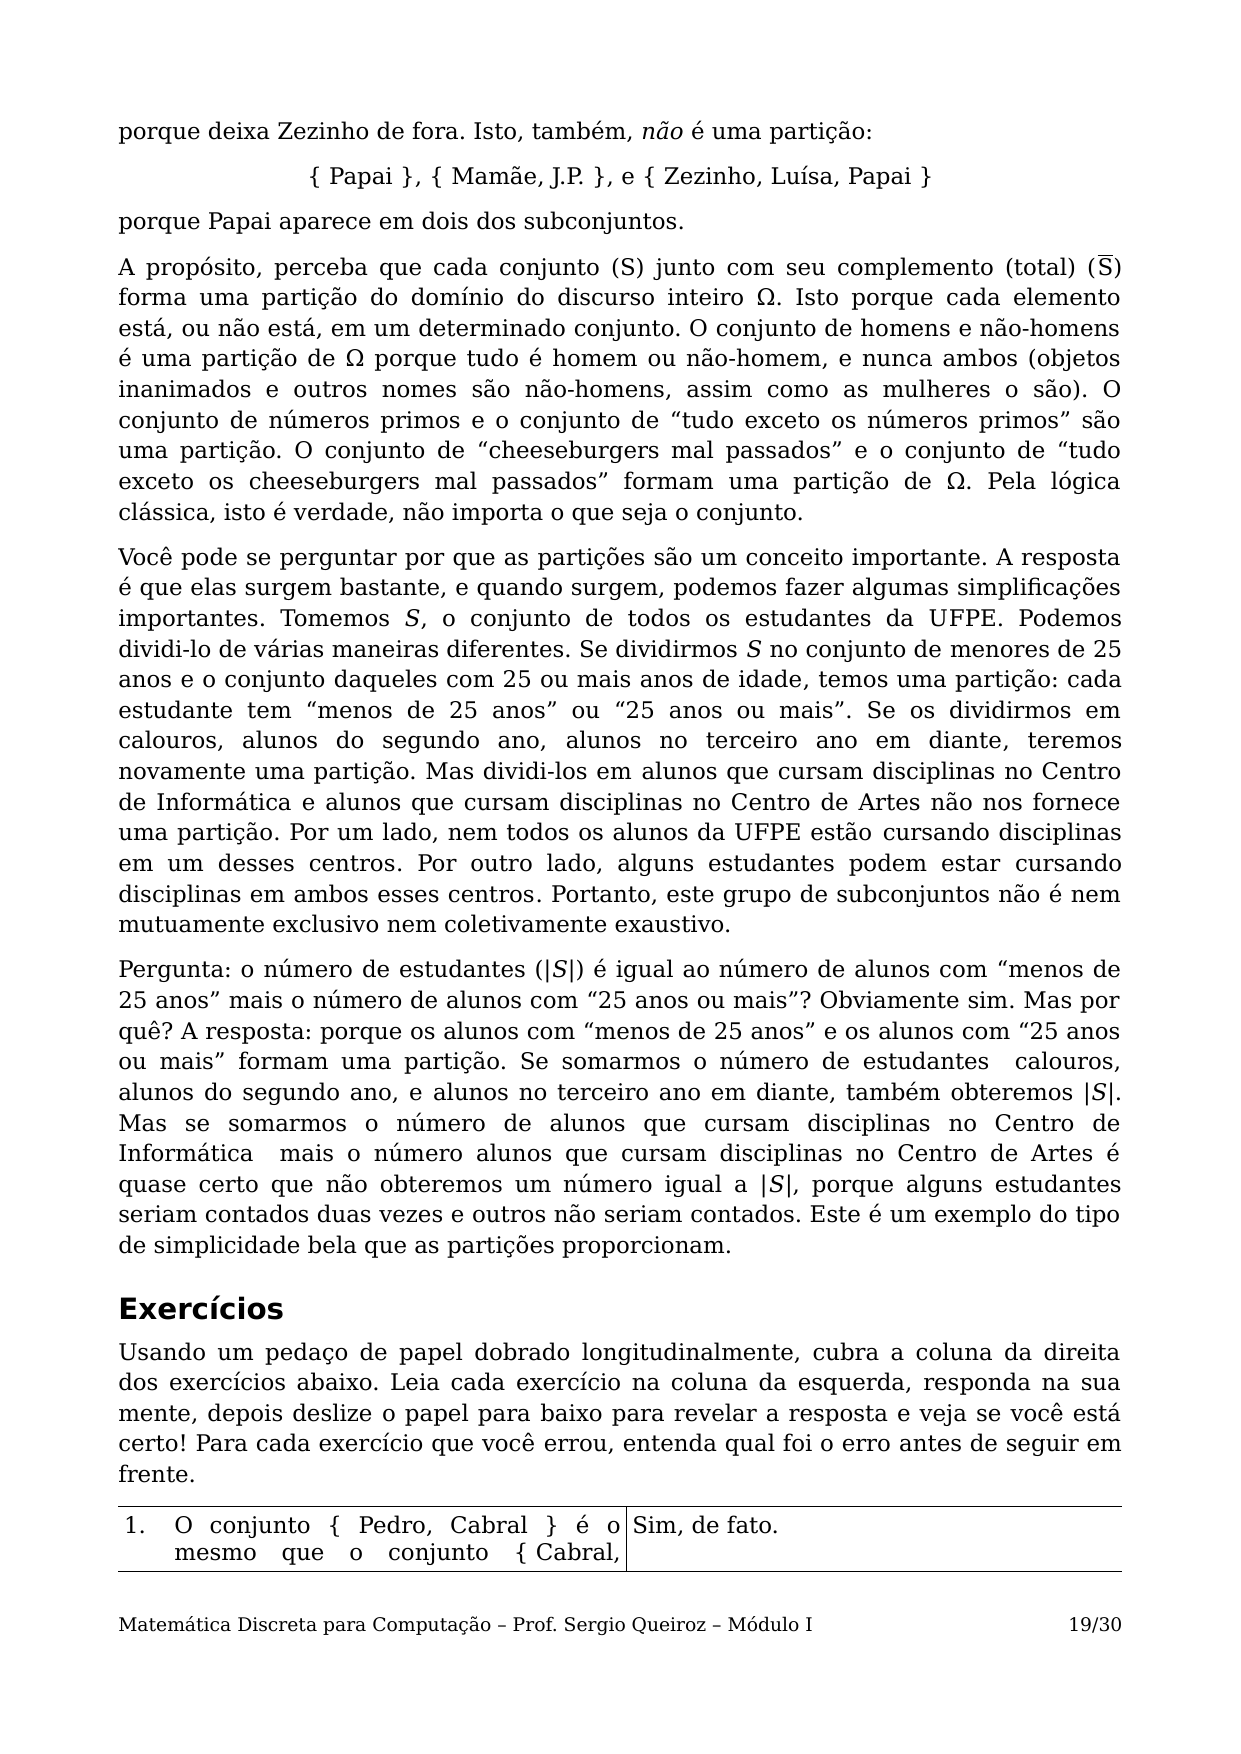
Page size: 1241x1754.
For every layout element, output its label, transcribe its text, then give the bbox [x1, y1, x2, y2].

text A propósito, perceba que cada conjunto (S) junto com seu complemento (total) (S) forma uma partição do domínio do discurso inteiro Ω. Isto porque cada elemento está, ou não está, em um determinado conjunto. O conjunto de homens e não-homens é uma partição de Ω porque tudo é homem ou não-homem, e nunca ambos (objetos inanimados e outros nomes são não-homens, assim como as mulheres o são). O conjunto de números primos e o conjunto de “tudo exceto os números primos” são uma partição. O conjunto de “cheeseburgers mal passados” e o conjunto de “tudo exceto os cheeseburgers mal passados” formam uma partição de Ω. Pela lógica clássica, isto é verdade, não importa o que seja o conjunto. [118, 254, 1122, 525]
table_header Sim, de fato. [627, 1507, 1122, 1571]
text { Papai }, { Mamãe, J.P. }, e { Zezinho, Luísa, Papai } [118, 163, 1122, 190]
subtitle Exercícios [118, 1292, 1122, 1326]
table_header 1. [118, 1507, 168, 1571]
text porque Papai aparece em dois dos subconjuntos. [118, 208, 1122, 235]
text Pergunta: o número de estudantes (|S|) é igual ao número de alunos com “menos de 25 anos” mais o número de alunos com “25 anos ou mais”? Obviamente sim. Mas por quê? A resposta: porque os alunos com “menos de 25 anos” e os alunos com “25 anos ou mais” formam uma partição. Se somarmos o número de estudantes calouros, alunos do segundo ano, e alunos no terceiro ano em diante, também obteremos |S|. Mas se somarmos o número de alunos que cursam disciplinas no Centro de Informática mais o número alunos que cursam disciplinas no Centro de Artes é quase certo que não obteremos um número igual a |S|, porque alguns estudantes seriam contados duas vezes e outros não seriam contados. Este é um exemplo do tipo de simplicidade bela que as partições proporcionam. [118, 957, 1122, 1259]
text porque deixa Zezinho de fora. Isto, também, não é uma partição: [118, 118, 1122, 145]
table_header O conjunto { Pedro, Cabral } é o mesmo que o conjunto { Cabral, [168, 1507, 626, 1571]
text Você pode se perguntar por que as partições são um conceito importante. A resposta é que elas surgem bastante, e quando surgem, podemos fazer algumas simplificações importantes. Tomemos S, o conjunto de todos os estudantes da UFPE. Podemos dividi-lo de várias maneiras diferentes. Se dividirmos S no conjunto de menores de 25 anos e o conjunto daqueles com 25 ou mais anos de idade, temos uma partição: cada estudante tem “menos de 25 anos” ou “25 anos ou mais”. Se os dividirmos em calouros, alunos do segundo ano, alunos no terceiro ano em diante, teremos novamente uma partição. Mas dividi-los em alunos que cursam disciplinas no Centro de Informática e alunos que cursam disciplinas no Centro de Artes não nos fornece uma partição. Por um lado, nem todos os alunos da UFPE estão cursando disciplinas em um desses centros. Por outro lado, alguns estudantes podem estar cursando disciplinas em ambos esses centros. Portanto, este grupo de subconjuntos não é nem mutuamente exclusivo nem coletivamente exaustivo. [118, 544, 1122, 938]
text Usando um pedaço de papel dobrado longitudinalmente, cubra a coluna da direita dos exercícios abaixo. Leia cada exercício na coluna da esquerda, responda na sua mente, depois deslize o papel para baixo para revelar a resposta e veja se você está certo! Para cada exercício que você errou, entenda qual foi o erro antes de seguir em frente. [118, 1339, 1122, 1488]
